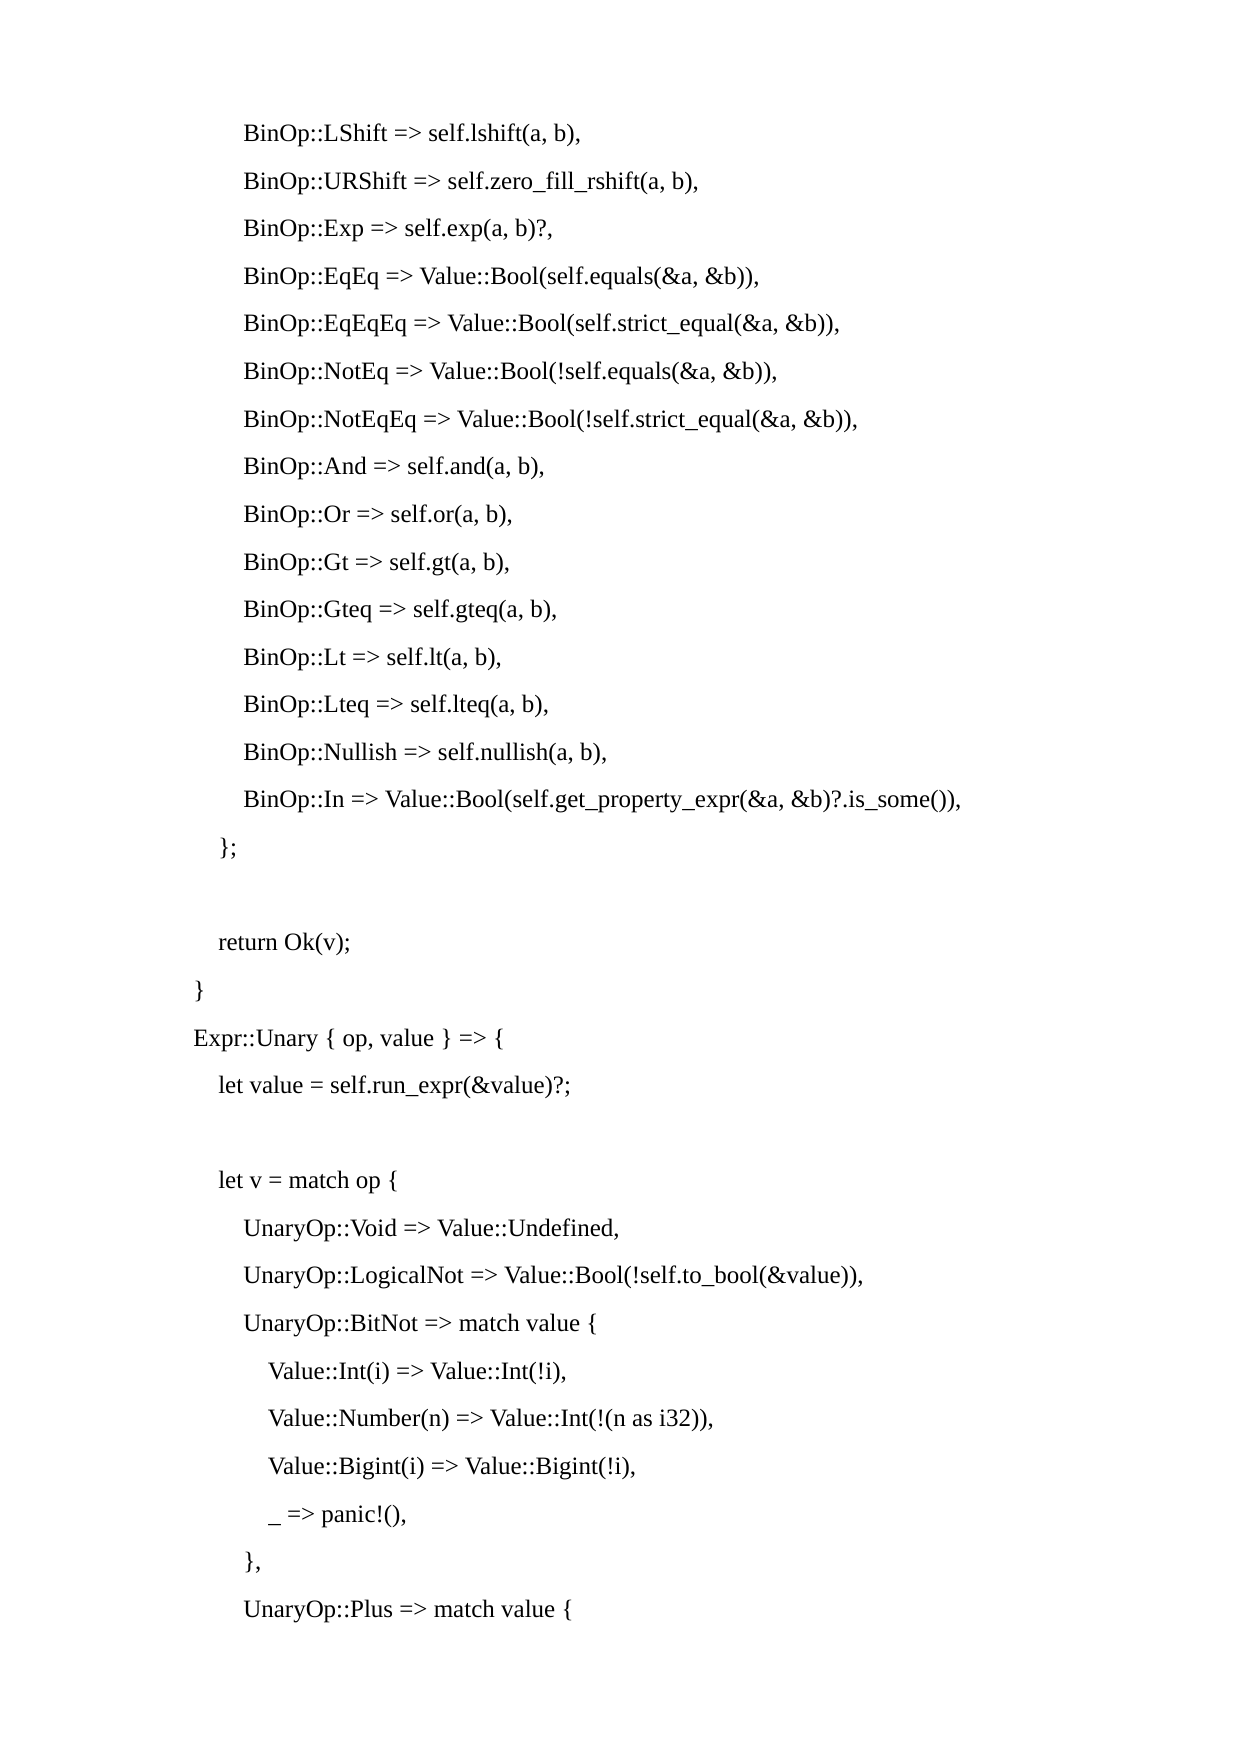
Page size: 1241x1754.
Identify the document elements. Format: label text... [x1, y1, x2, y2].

text } [118, 975, 1122, 1004]
text BinOp::Or => self.or(a, b), [118, 499, 1122, 528]
text BinOp::URShift => self.zero_fill_rshift(a, b), [118, 166, 1122, 194]
text BinOp::Exp => self.exp(a, b)?, [118, 213, 1122, 242]
text Expr::Unary { op, value } => { [118, 1023, 1122, 1051]
text BinOp::Gt => self.gt(a, b), [118, 547, 1122, 575]
text BinOp::NotEq => Value::Bool(!self.equals(&a, &b)), [118, 356, 1122, 385]
text return Ok(v); [118, 927, 1122, 956]
text BinOp::EqEqEq => Value::Bool(self.strict_equal(&a, &b)), [118, 308, 1122, 337]
text BinOp::Nullish => self.nullish(a, b), [118, 737, 1122, 766]
text UnaryOp::LogicalNot => Value::Bool(!self.to_bool(&value)), [118, 1261, 1122, 1289]
text BinOp::In => Value::Bool(self.get_property_expr(&a, &b)?.is_some()), [118, 784, 1122, 813]
text let value = self.run_expr(&value)?; [118, 1070, 1122, 1099]
text BinOp::And => self.and(a, b), [118, 451, 1122, 480]
text BinOp::NotEqEq => Value::Bool(!self.strict_equal(&a, &b)), [118, 404, 1122, 432]
text UnaryOp::Void => Value::Undefined, [118, 1213, 1122, 1242]
text }, [118, 1546, 1122, 1575]
text UnaryOp::BitNot => match value { [118, 1308, 1122, 1337]
text let v = match op { [118, 1165, 1122, 1194]
text Value::Bigint(i) => Value::Bigint(!i), [118, 1451, 1122, 1480]
text BinOp::Lt => self.lt(a, b), [118, 642, 1122, 671]
text Value::Int(i) => Value::Int(!i), [118, 1356, 1122, 1384]
text UnaryOp::Plus => match value { [118, 1594, 1122, 1623]
text }; [118, 832, 1122, 861]
text _ => panic!(), [118, 1499, 1122, 1527]
text BinOp::LShift => self.lshift(a, b), [118, 118, 1122, 147]
text BinOp::EqEq => Value::Bool(self.equals(&a, &b)), [118, 261, 1122, 290]
text Value::Number(n) => Value::Int(!(n as i32)), [118, 1403, 1122, 1432]
text BinOp::Gteq => self.gteq(a, b), [118, 594, 1122, 623]
text BinOp::Lteq => self.lteq(a, b), [118, 689, 1122, 718]
